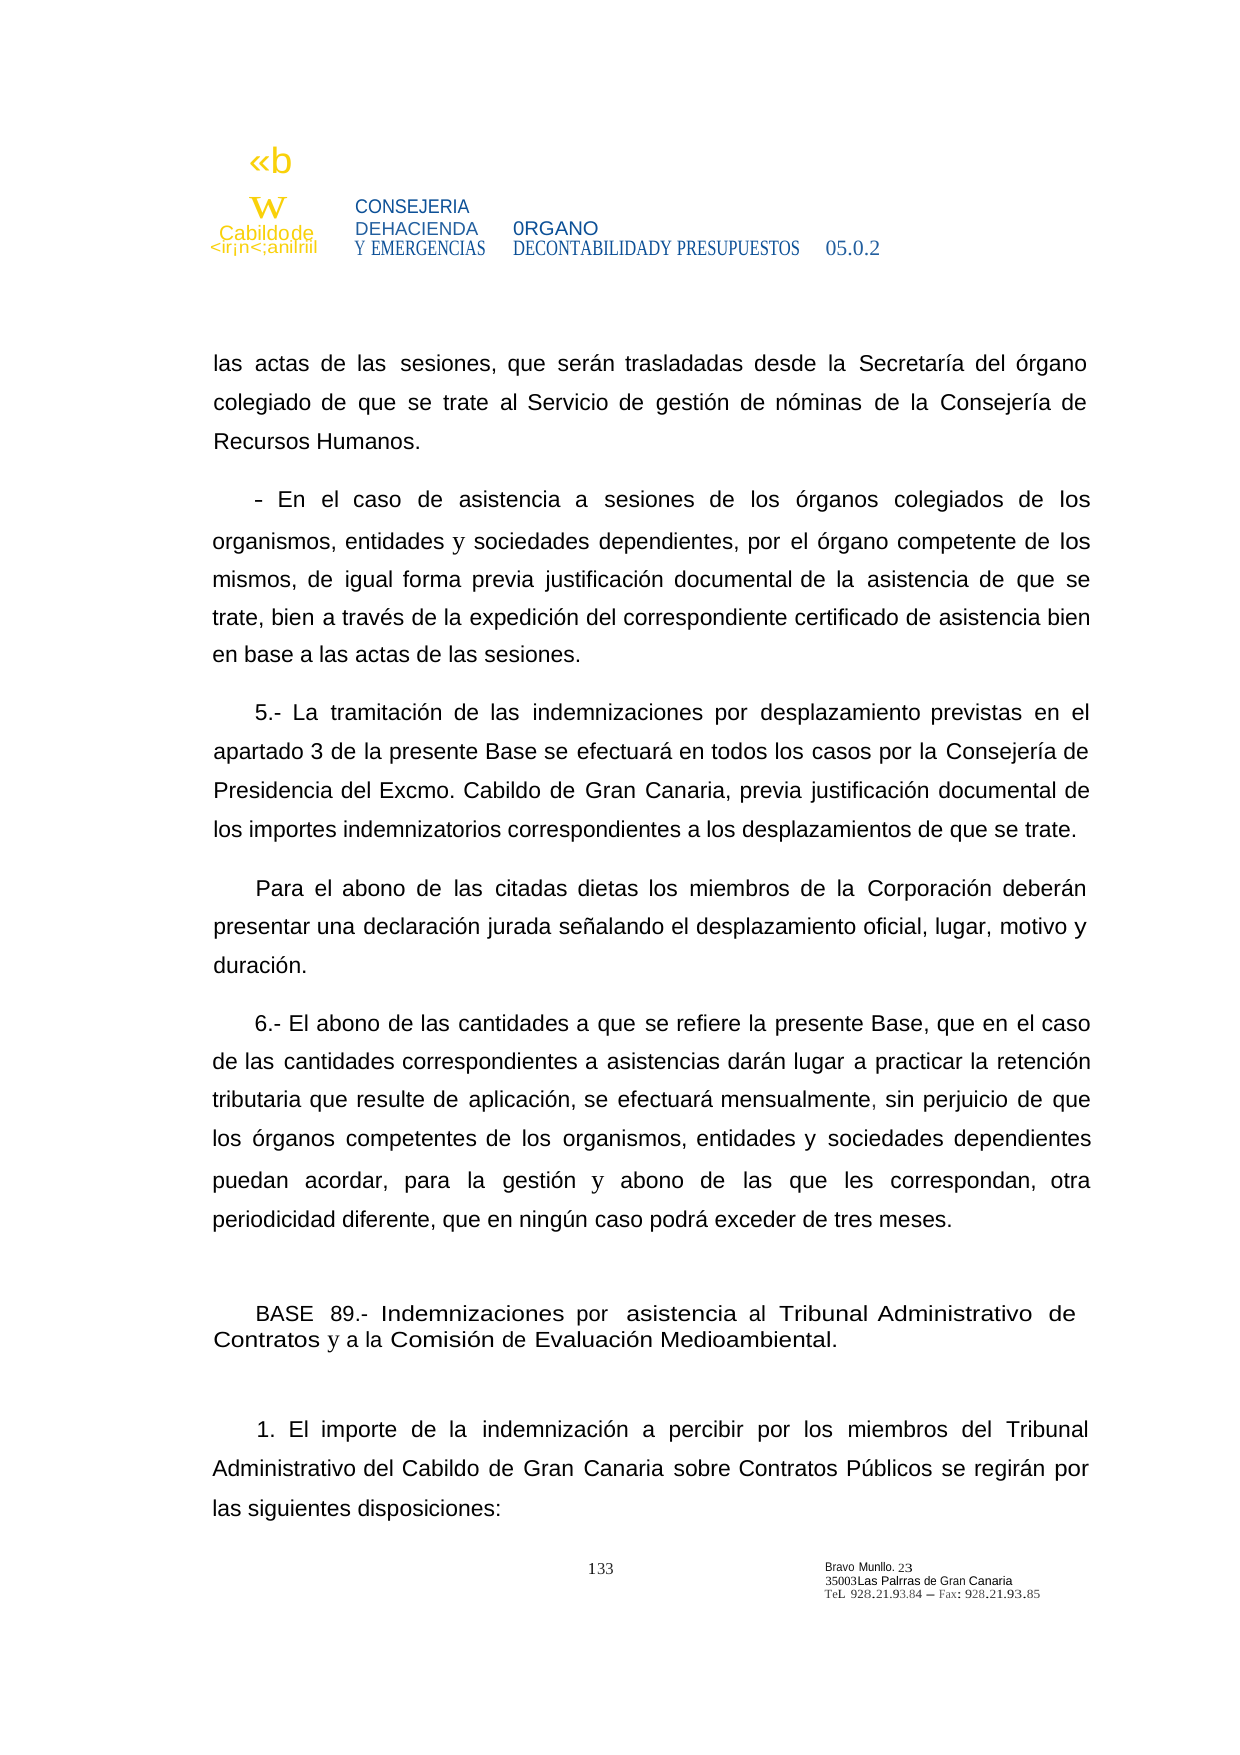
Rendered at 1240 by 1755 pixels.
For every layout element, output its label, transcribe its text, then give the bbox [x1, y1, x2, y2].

text 5.- La tramitación de las indemnizaciones por desplazamiento previstas en el apartado 3 de la presente Base se efectuará en todos los casos por la Consejería de Presidencia del Excmo. Cabildo de Gran Canaria, previa justificación documental de los importes indemnizatorios correspondientes a los desplazamientos de que se trate. [213, 699, 1090, 843]
text - En el caso de asistencia a sesiones de los órganos colegiados de los organismos, entidades y sociedades dependientes, por el órgano competente de los mismos, de igual forma previa justificación documental de la asistencia de que se trate, bien a través de la expedición del correspondiente certificado de asistencia bien en base a las actas de las sesiones. [212, 486, 1091, 667]
text 35003Las Palrras de Gran Canaria [825, 1577, 1240, 1588]
text Contratos y a la Comisión de Evaluación Medioambiental. [213, 1326, 842, 1353]
text 133 Bravo Munllo. 23 [588, 1559, 1240, 1577]
text TeL 928.21.93.84 - Fax: 928.21.93.85 [824, 1588, 1240, 1601]
text 1. El importe de la indemnización a percibir por los miembros del Tribunal Administrativo del Cabildo de Gran Canaria sobre Contratos Públicos se regirán por las siguientes disposiciones: [212, 1402, 1089, 1521]
text 6.- El abono de las cantidades a que se refiere la presente Base, que en el caso de las cantidades correspondientes a asistencias darán lugar a practicar la retención tributaria que resulte de aplicación, se efectuará mensualmente, sin perjuicio de que los órganos competentes de los organismos, entidades y sociedades dependientes puedan acordar, para la gestión y abono de las que les correspondan, otra periodicidad diferente, que en ningún caso podrá exceder de tres meses. [212, 1010, 1091, 1232]
text las actas de las sesiones, que serán trasladadas desde la Secretaría del órgano colegiado de que se trate al Servicio de gestión de nóminas de la Consejería de Recursos Humanos. [213, 350, 1088, 454]
text Para el abono de las citadas dietas los miembros de la Corporación deberán presentar una declaración jurada señalando el desplazamiento oficial, lugar, motivo y duración. [213, 875, 1087, 978]
text BASE 89.- Indemnizaciones por asistencia al Tribunal Administrativo de [255, 1301, 1240, 1326]
